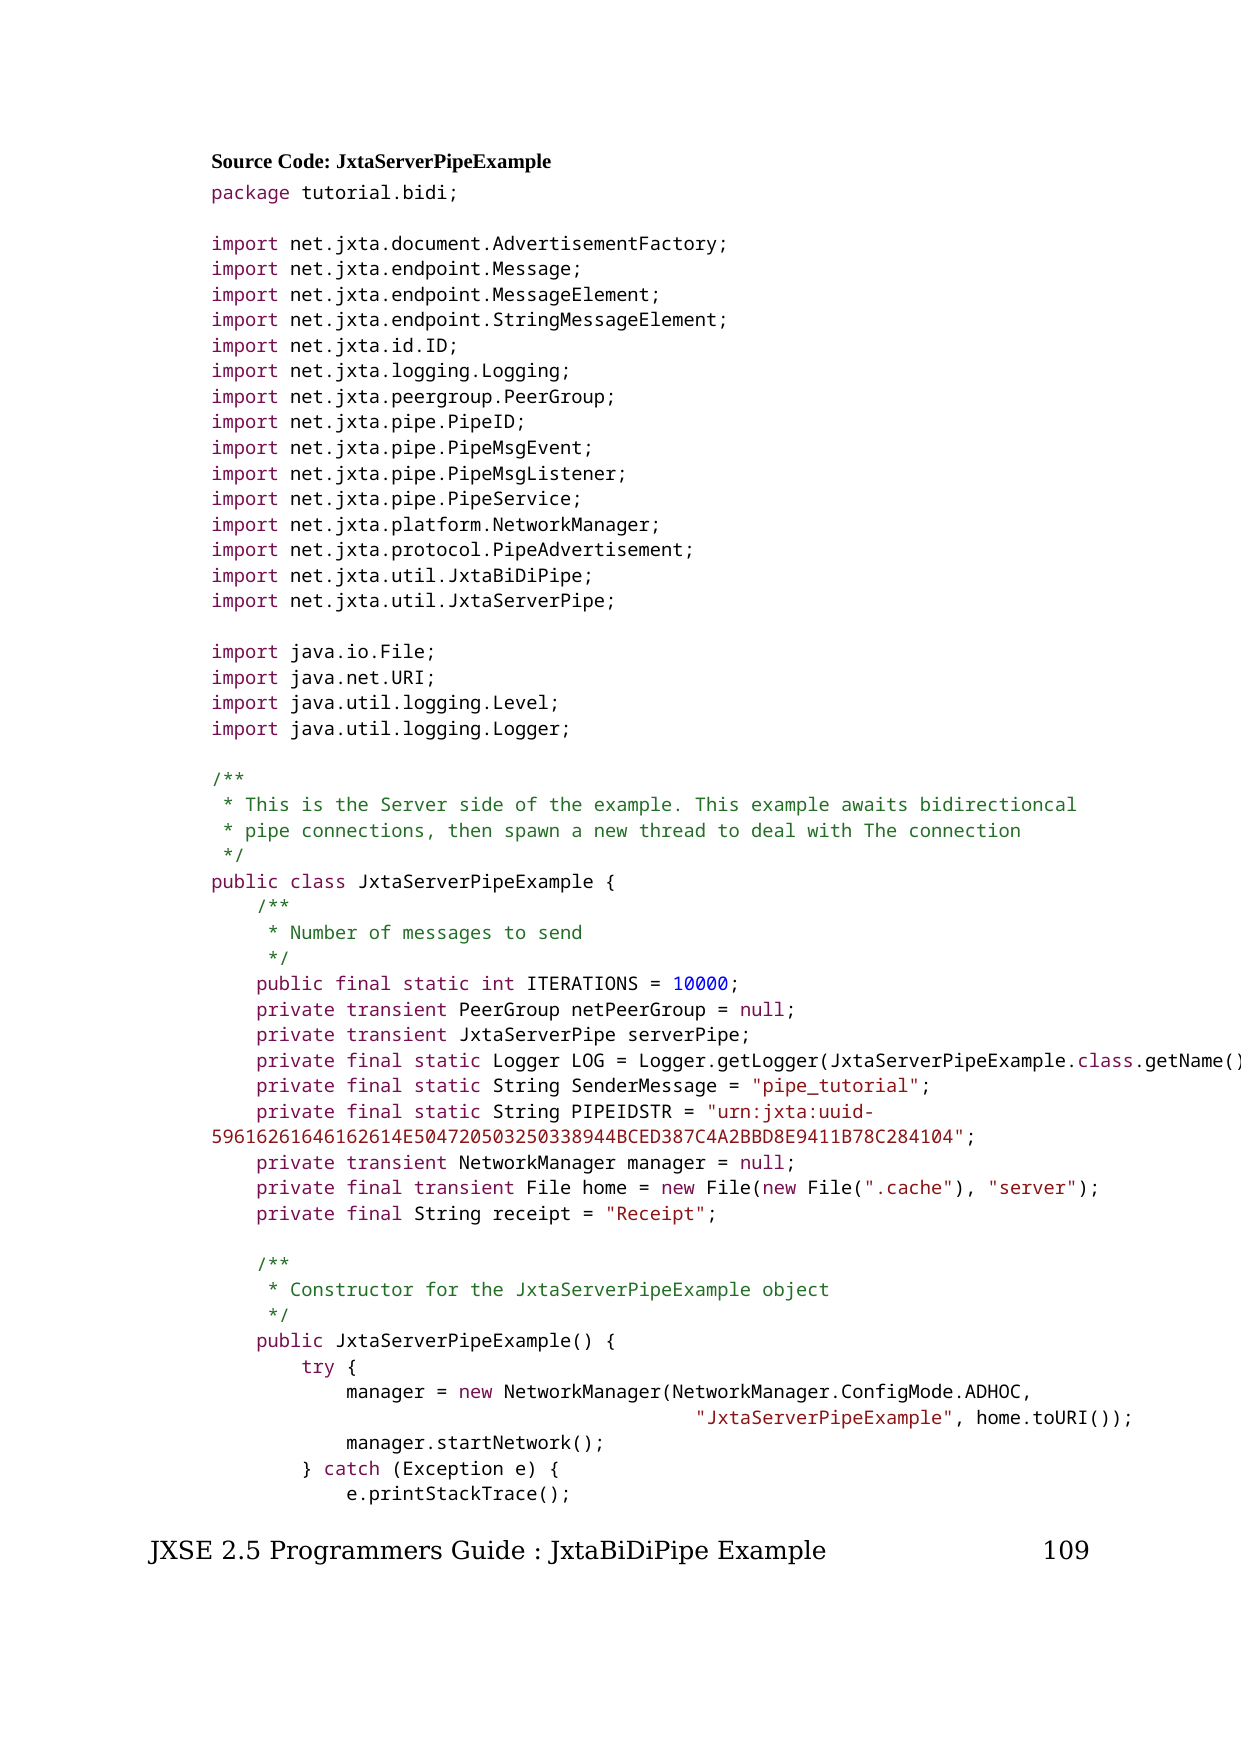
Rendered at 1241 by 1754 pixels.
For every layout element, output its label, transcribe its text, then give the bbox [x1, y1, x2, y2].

text import net.jxta.endpoint.StringMessageElement; [211, 307, 1240, 332]
text /** [211, 766, 1240, 792]
text public class JxtaServerPipeExample { [211, 868, 1240, 894]
text } catch (Exception e) { [211, 1455, 1240, 1481]
text */ [211, 1302, 1240, 1328]
text * pipe connections, then spawn a new thread to deal with The connection [211, 817, 1240, 843]
text import net.jxta.pipe.PipeMsgListener; [211, 460, 1240, 486]
text private transient JxtaServerPipe serverPipe; [211, 1021, 1240, 1047]
text import net.jxta.pipe.PipeMsgEvent; [211, 434, 1240, 460]
text public final static int ITERATIONS = 10000; [211, 970, 1240, 996]
text import net.jxta.util.JxtaBiDiPipe; [211, 562, 1240, 588]
text import net.jxta.platform.NetworkManager; [211, 511, 1240, 537]
text import net.jxta.document.AdvertisementFactory; [211, 230, 1240, 256]
text import net.jxta.endpoint.Message; [211, 256, 1240, 281]
text private transient NetworkManager manager = null; [211, 1149, 1240, 1174]
text /** [211, 894, 1240, 919]
text * Constructor for the JxtaServerPipeExample object [211, 1277, 1240, 1302]
text import net.jxta.peergroup.PeerGroup; [211, 383, 1240, 409]
text private final static String PIPEIDSTR = "urn:jxta:uuid-59616261646162614E504720503250338944BCED387C4A2BBD8E9411B78C284104"; [211, 1098, 1240, 1149]
text manager.startNetwork(); [211, 1430, 1240, 1455]
text import net.jxta.id.ID; [211, 332, 1240, 358]
text import net.jxta.pipe.PipeService; [211, 486, 1240, 511]
text import net.jxta.protocol.PipeAdvertisement; [211, 537, 1240, 562]
text try { [211, 1353, 1240, 1379]
text /** [211, 1251, 1240, 1277]
text */ [211, 945, 1240, 970]
text import net.jxta.pipe.PipeID; [211, 409, 1240, 434]
text Source Code: JxtaServerPipeExample [211, 150, 1090, 173]
text */ [211, 843, 1240, 868]
text import net.jxta.logging.Logging; [211, 358, 1240, 383]
text private final String receipt = "Receipt"; [211, 1200, 1240, 1226]
text private final static Logger LOG = Logger.getLogger(JxtaServerPipeExample.class.getName()); [211, 1047, 1240, 1072]
text * Number of messages to send [211, 919, 1240, 945]
text import java.net.URI; [211, 664, 1240, 690]
text import java.io.File; [211, 639, 1240, 664]
text private final transient File home = new File(new File(".cache"), "server"); [211, 1174, 1240, 1200]
text import net.jxta.endpoint.MessageElement; [211, 281, 1240, 307]
text import net.jxta.util.JxtaServerPipe; [211, 588, 1240, 613]
text * This is the Server side of the example. This example awaits bidirectioncal [211, 792, 1240, 817]
text manager = new NetworkManager(NetworkManager.ConfigMode.ADHOC, [211, 1379, 1240, 1404]
text public JxtaServerPipeExample() { [211, 1328, 1240, 1353]
text import java.util.logging.Level; [211, 690, 1240, 715]
text "JxtaServerPipeExample", home.toURI()); [211, 1404, 1240, 1430]
text e.printStackTrace(); [211, 1481, 1240, 1506]
text private transient PeerGroup netPeerGroup = null; [211, 996, 1240, 1021]
text import java.util.logging.Logger; [211, 715, 1240, 741]
text private final static String SenderMessage = "pipe_tutorial"; [211, 1072, 1240, 1098]
text package tutorial.bidi; [211, 179, 1240, 205]
